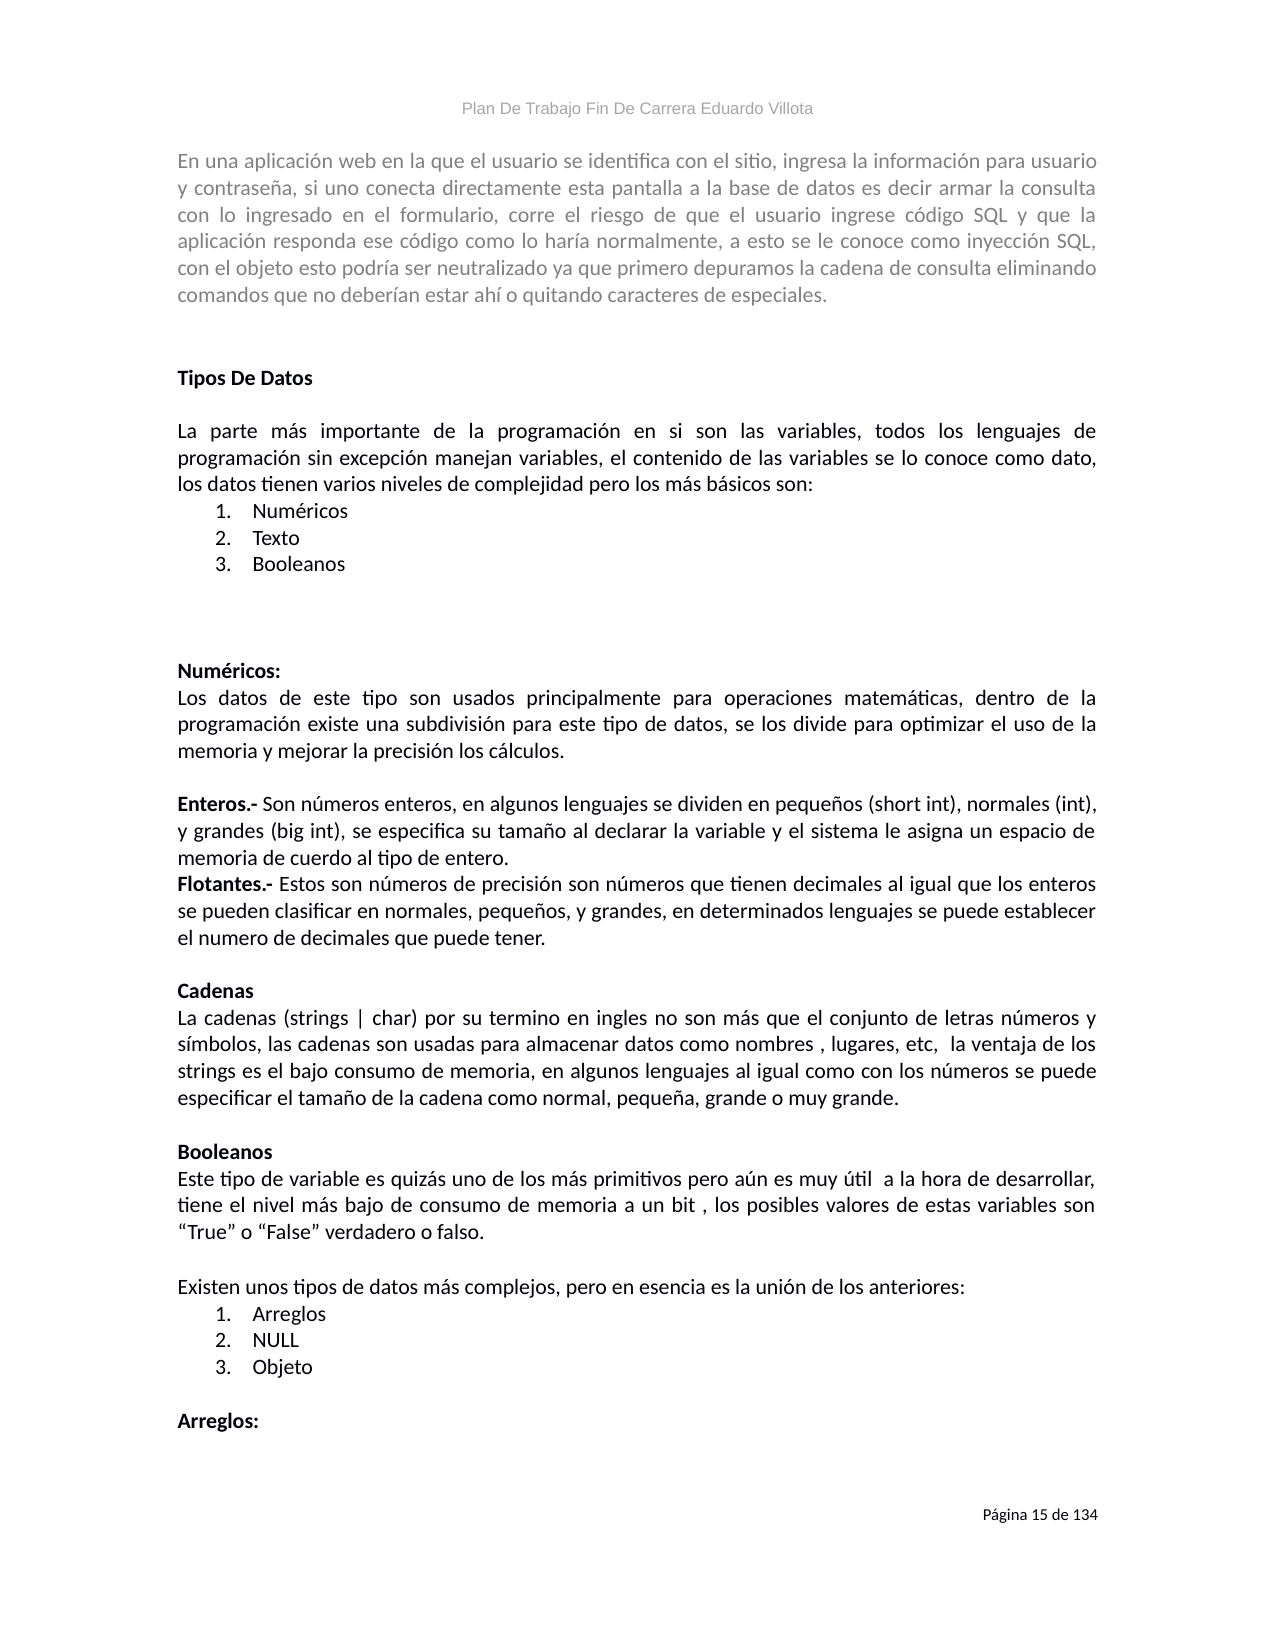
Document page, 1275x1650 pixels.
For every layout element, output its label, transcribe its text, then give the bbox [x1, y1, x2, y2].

text La parte más importante de la programación en si son las variables, todos los lenguajes de programación sin excepción manejan variables, el contenido de las variables se lo conoce como dato, los datos tienen varios niveles de complejidad pero los más básicos son: [177, 417, 1098, 497]
list Numéricos [215, 497, 1098, 524]
list Booleanos [215, 550, 1098, 577]
list Objeto [215, 1353, 1098, 1380]
text En una aplicación web en la que el usuario se identifica con el sitio, ingresa la información para usuario y contraseña, si uno conecta directamente esta pantalla a la base de datos es decir armar la consulta con lo ingresado en el formulario, corre el riesgo de que el usuario ingrese código SQL y que la aplicación responda ese código como lo haría normalmente, a esto se le conoce como inyección SQL, con el objeto esto podría ser neutralizado ya que primero depuramos la cadena de consulta eliminando comandos que no deberían estar ahí o quitando caracteres de especiales. [177, 148, 1098, 308]
list NULL [215, 1326, 1098, 1353]
text Este tipo de variable es quizás uno de los más primitivos pero aún es muy útil a la hora de desarrollar, tiene el nivel más bajo de consumo de memoria a un bit , los posibles valores de estas variables son “True” o “False” verdadero o falso. [177, 1165, 1098, 1245]
text Cadenas [177, 977, 1098, 1004]
text Existen unos tipos de datos más complejos, pero en esencia es la unión de los anteriores: [177, 1273, 1098, 1300]
text Flotantes.- Estos son números de precisión son números que tienen decimales al igual que los enteros se pueden clasificar en normales, pequeños, y grandes, en determinados lenguajes se puede establecer el numero de decimales que puede tener. [177, 870, 1098, 950]
text Numéricos: [177, 657, 1098, 684]
text Los datos de este tipo son usados principalmente para operaciones matemáticas, dentro de la programación existe una subdivisión para este tipo de datos, se los divide para optimizar el uso de la memoria y mejorar la precisión los cálculos. [177, 684, 1098, 764]
text Enteros.- Son números enteros, en algunos lenguajes se dividen en pequeños (short int), normales (int), y grandes (big int), se especifica su tamaño al declarar la variable y el sistema le asigna un espacio de memoria de cuerdo al tipo de entero. [177, 790, 1098, 870]
list Texto [215, 524, 1098, 550]
text Tipos De Datos [177, 364, 1098, 390]
text La cadenas (strings | char) por su termino en ingles no son más que el conjunto de letras números y símbolos, las cadenas son usadas para almacenar datos como nombres , lugares, etc, la ventaja de los strings es el bajo consumo de memoria, en algunos lenguajes al igual como con los números se puede especificar el tamaño de la cadena como normal, pequeña, grande o muy grande. [177, 1004, 1098, 1110]
list Arreglos [215, 1300, 1098, 1326]
text Booleanos [177, 1138, 1098, 1165]
text Arreglos: [177, 1408, 1098, 1434]
